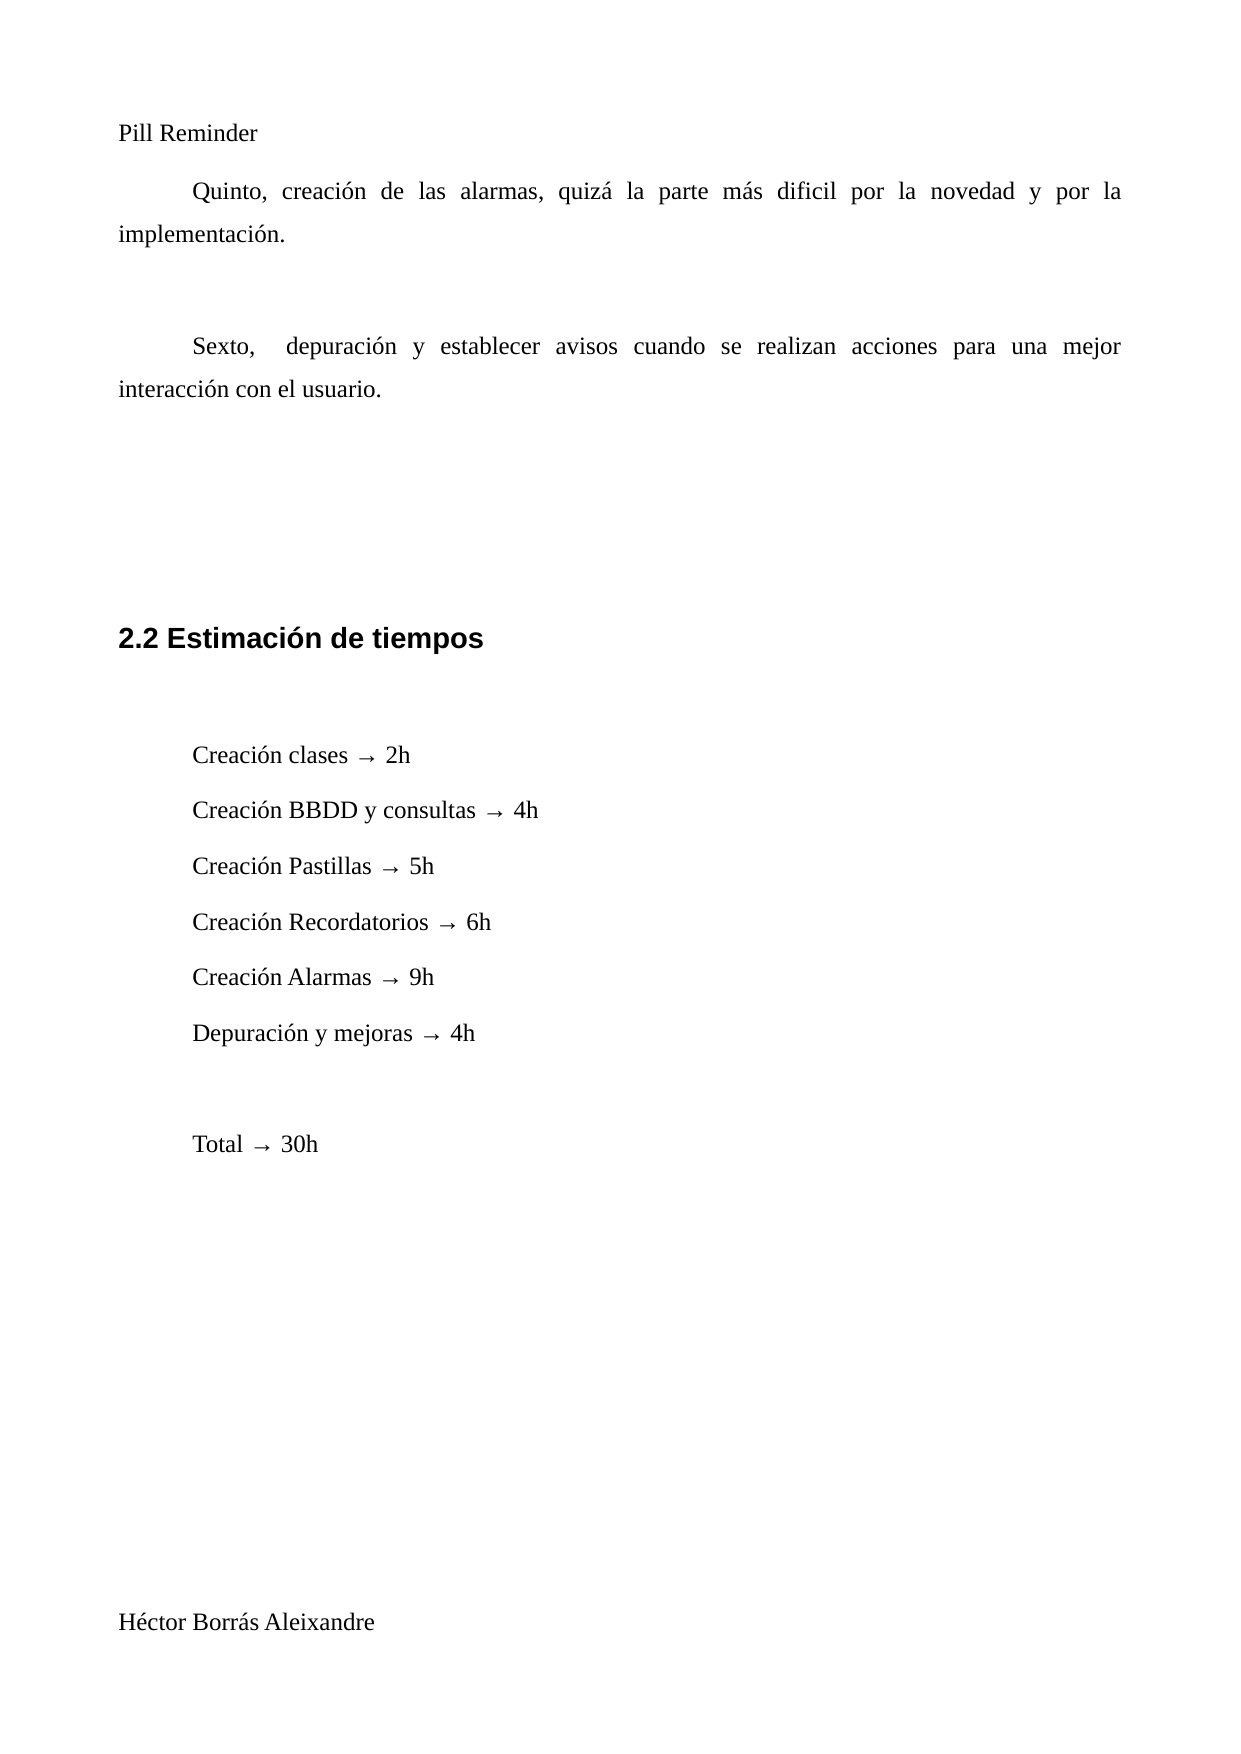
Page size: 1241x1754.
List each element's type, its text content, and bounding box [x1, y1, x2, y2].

text Creación clases → 2h [118, 740, 1122, 768]
subtitle 2.2 Estimación de tiempos [118, 621, 1122, 655]
text Total → 30h [118, 1129, 1122, 1158]
text Creación Recordatorios → 6h [118, 907, 1122, 935]
text Creación Alarmas → 9h [118, 962, 1122, 991]
text Creación Pastillas → 5h [118, 851, 1122, 880]
text Creación BBDD y consultas → 4h [118, 795, 1122, 824]
text Depuración y mejoras → 4h [118, 1018, 1122, 1047]
text Quinto, creación de las alarmas, quizá la parte más dificil por la novedad y por la implementación. [118, 176, 1122, 248]
text Sexto, depuración y establecer avisos cuando se realizan acciones para una mejor interacción con el usuario. [118, 331, 1122, 403]
